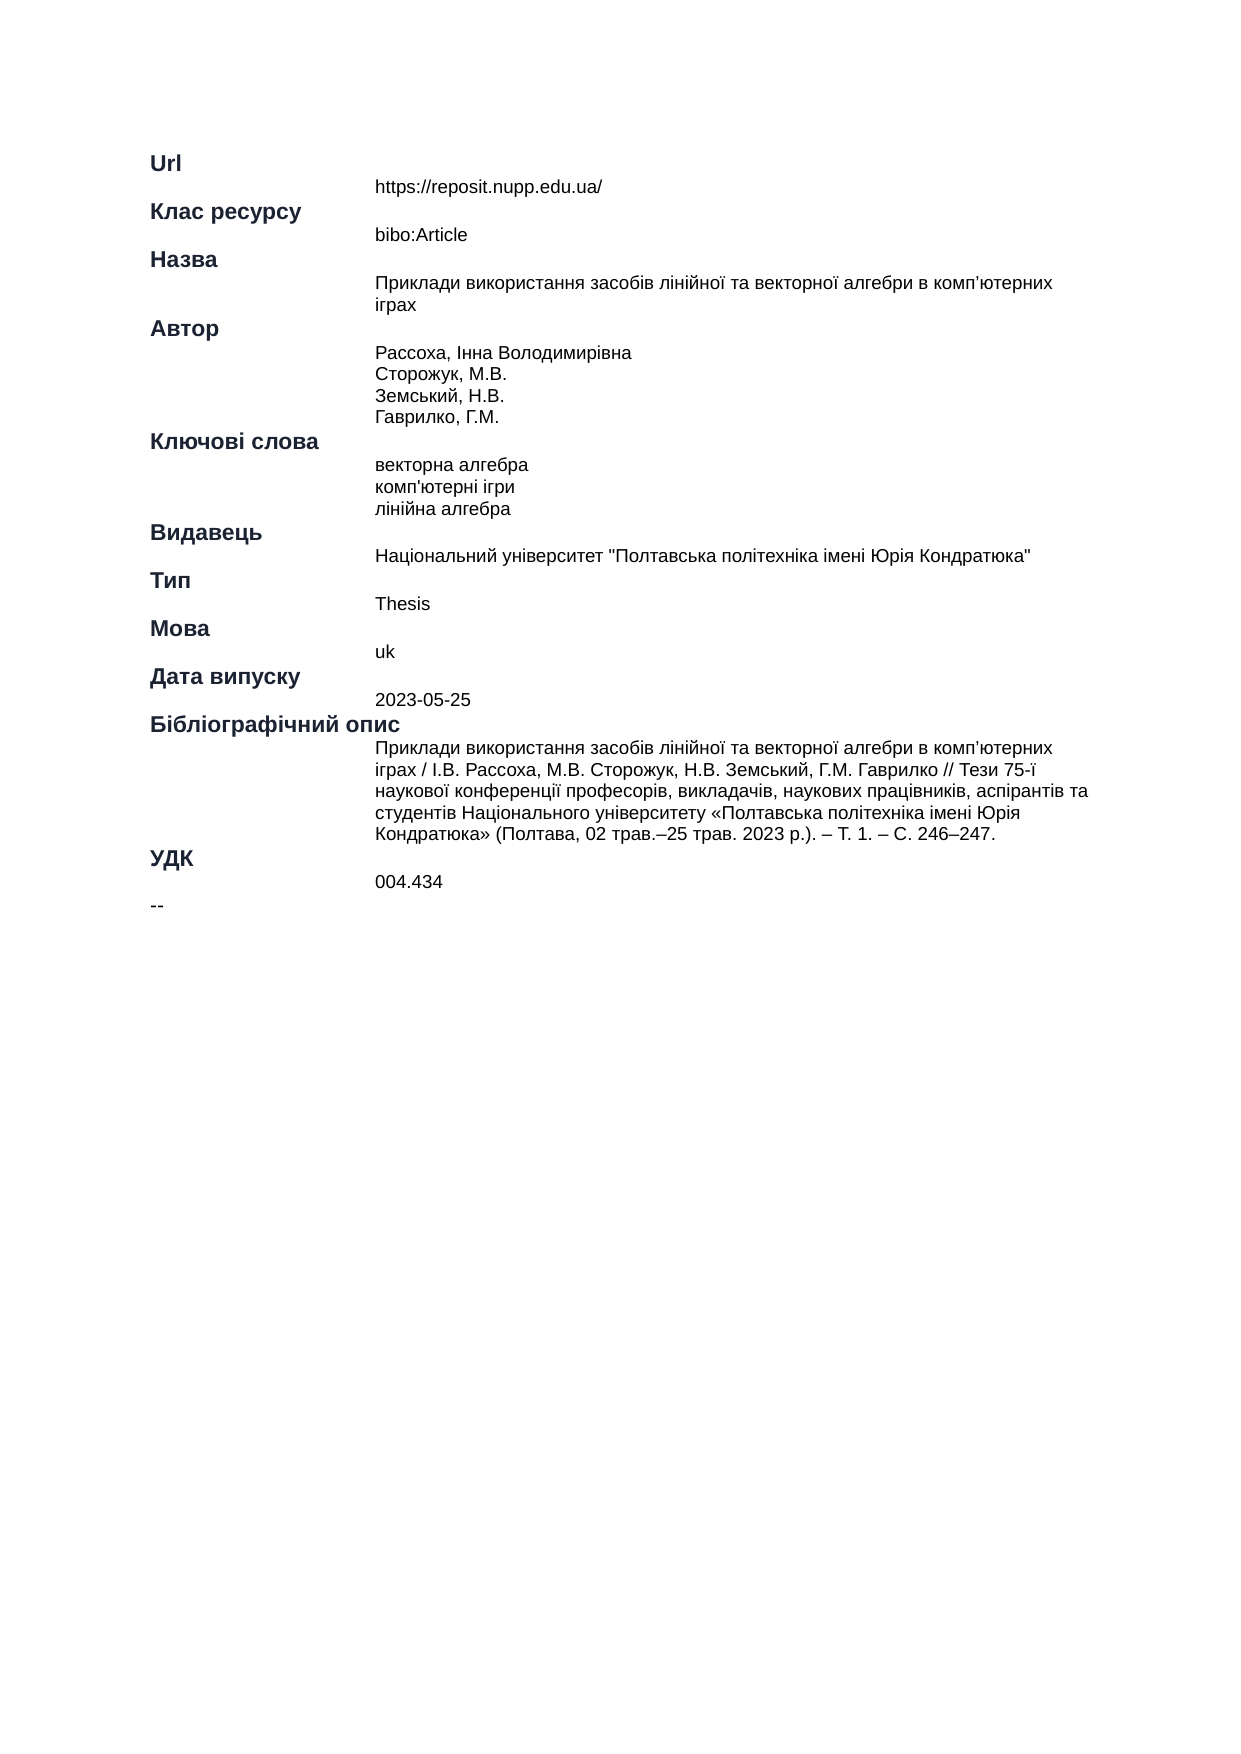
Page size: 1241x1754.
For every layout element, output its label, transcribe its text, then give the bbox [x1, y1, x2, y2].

text Url [150, 150, 1090, 176]
text Назва [150, 246, 1090, 272]
text комп'ютерні ігри [375, 476, 1090, 497]
text Земський, Н.В. [375, 385, 1090, 406]
text Тип [150, 567, 1090, 593]
text Рассоха, Інна Володимирівна [375, 342, 1090, 363]
text Сторожук, М.В. [375, 363, 1090, 385]
text Мова [150, 615, 1090, 641]
text Гаврилко, Г.М. [375, 406, 1090, 428]
text Видавець [150, 519, 1090, 545]
text Дата випуску [150, 663, 1090, 689]
text Thesis [375, 593, 1090, 615]
text 2023-05-25 [375, 689, 1090, 711]
text https://reposit.nupp.edu.ua/ [375, 176, 1090, 198]
text векторна алгебра [375, 454, 1090, 476]
text Національний університет "Полтавська політехніка імені Юрія Кондратюка" [375, 545, 1090, 567]
text uk [375, 641, 1090, 663]
text bibo:Article [375, 224, 1090, 246]
text Автор [150, 315, 1090, 342]
text Ключові слова [150, 428, 1090, 454]
text лінійна алгебра [375, 497, 1090, 519]
text Клас ресурсу [150, 198, 1090, 224]
text Приклади використання засобів лінійної та векторної алгебри в комп’ютерних іграх [375, 272, 1090, 315]
text Приклади використання засобів лінійної та векторної алгебри в комп’ютерних іграх / І.В. Рассоха, М.В. Сторожук, Н.В. Земський, Г.М. Гаврилко // Тези 75-ї наукової конференції професорів, викладачів, наукових працівників, аспірантів та студентів Національного університету «Полтавська політехніка імені Юрія Кондратюка» (Полтава, 02 трав.–25 трав. 2023 р.). – Т. 1. – С. 246–247. [375, 737, 1090, 845]
text -- [150, 893, 1090, 917]
text 004.434 [375, 871, 1090, 893]
text Бібліографічний опис [150, 711, 1090, 737]
text УДК [150, 845, 1090, 871]
